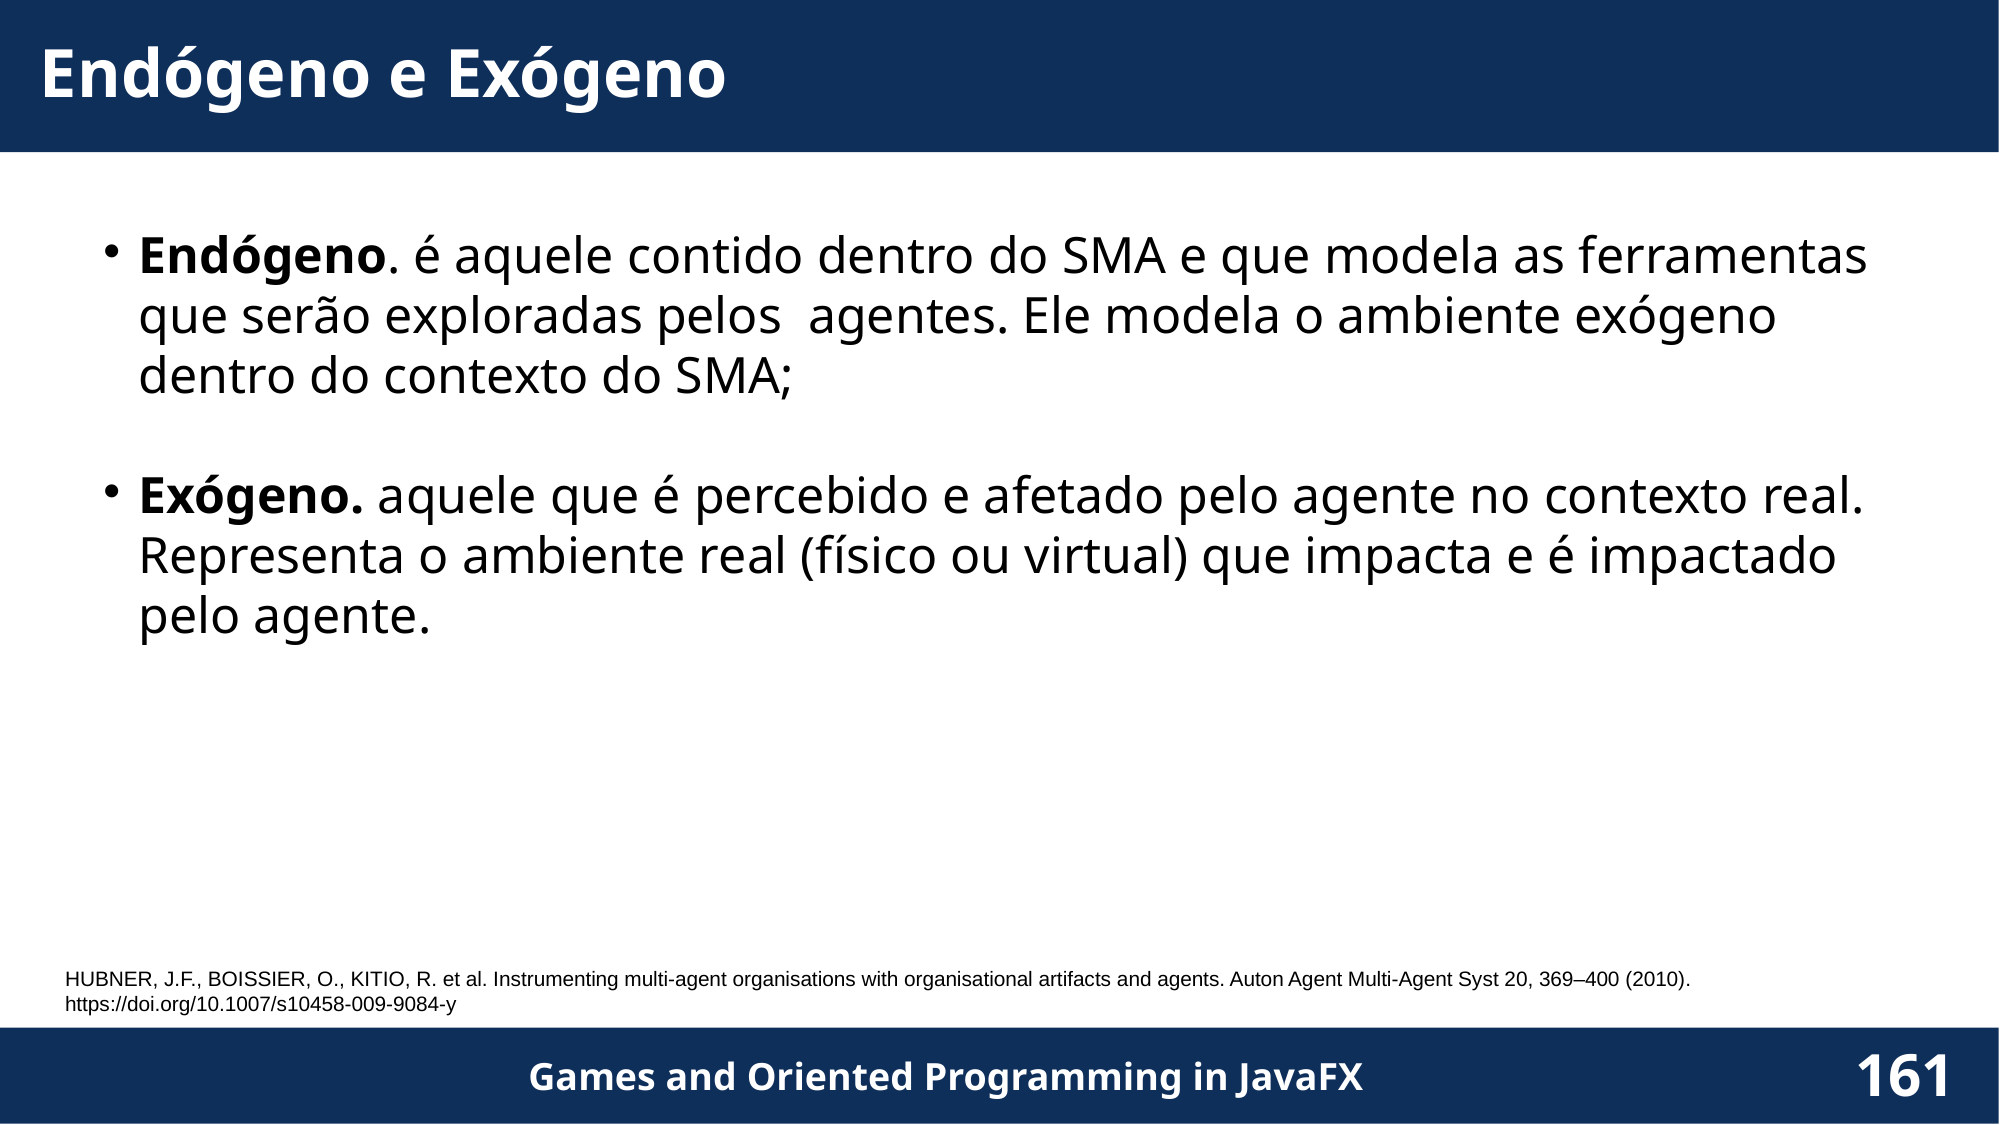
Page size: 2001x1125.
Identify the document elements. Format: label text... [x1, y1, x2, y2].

text_box HUBNER, J.F., BOISSIER, O., KITIO, R. et al. Instrumenting multi-agent organisations with organisational artifacts and agents. Auton Agent Multi-Agent Syst 20, 369–400 (2010). https://doi.org/10.1007/s10458-009-9084-y [50, 958, 1969, 1024]
text_box Endógeno. é aquele contido dentro do SMA e que modela as ferramentas que serão exploradas pelos agentes. Ele modela o ambiente exógeno dentro do contexto do SMA; Exógeno. aquele que é percebido e afetado pelo agente no contexto real. Representa o ambiente real (físico ou virtual) que impacta e é impactado pelo agente. [88, 216, 1947, 652]
text_box Endógeno e Exógeno [25, 23, 1999, 119]
